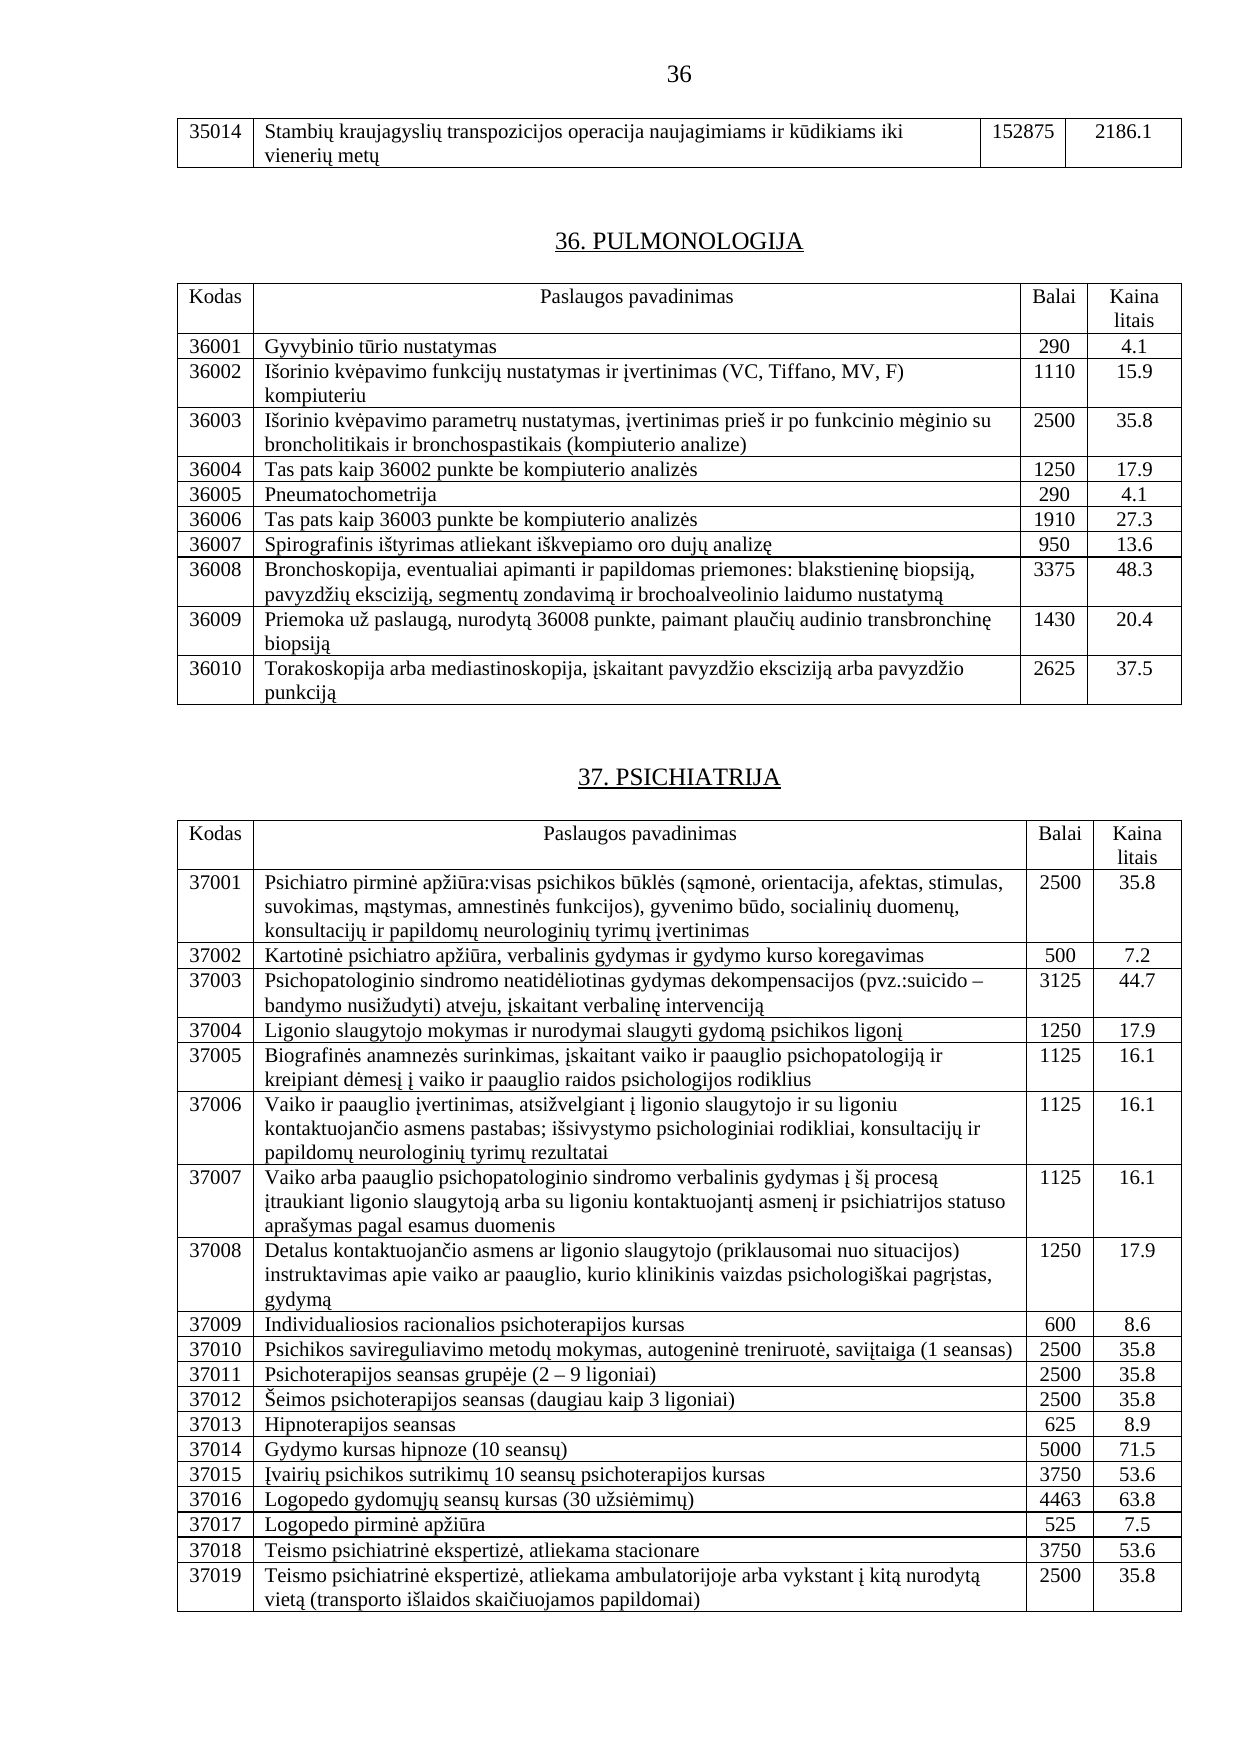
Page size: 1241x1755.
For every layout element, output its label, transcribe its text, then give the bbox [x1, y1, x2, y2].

table_cell 37019 [178, 1563, 253, 1611]
table_cell 16.1 [1094, 1043, 1181, 1091]
table_cell 15.9 [1088, 359, 1181, 407]
table_cell 290 [1021, 482, 1087, 506]
table_cell 44.7 [1094, 969, 1181, 1017]
table_cell Biografinės anamnezės surinkimas, įskaitant vaiko ir paauglio psichopatologiją ir kreipiant dėmesį į vaiko ir paauglio raidos psichologijos rodiklius [254, 1043, 1026, 1091]
table_cell 37013 [178, 1412, 253, 1436]
table_cell Detalus kontaktuojančio asmens ar ligonio slaugytojo (priklausomai nuo situacijos) instruktavimas apie vaiko ar paauglio, kurio klinikinis vaizdas psichologiškai pagrįstas, gydymą [254, 1238, 1026, 1311]
table_cell Kartotinė psichiatro apžiūra, verbalinis gydymas ir gydymo kurso koregavimas [254, 943, 1026, 967]
table_cell 35.8 [1094, 1563, 1181, 1611]
table_cell 37012 [178, 1387, 253, 1411]
table_cell Pneumatochometrija [254, 482, 1020, 506]
table_cell 37009 [178, 1312, 253, 1336]
table_cell Logopedo pirminė apžiūra [254, 1513, 1026, 1536]
table_cell 37015 [178, 1462, 253, 1486]
table_cell 36005 [178, 482, 253, 506]
table_cell 4.1 [1088, 482, 1181, 506]
table_cell 35014 [178, 119, 253, 167]
table_cell 2500 [1027, 1387, 1093, 1411]
table_cell 1125 [1027, 1165, 1093, 1237]
table_cell Tas pats kaip 36003 punkte be kompiuterio analizės [254, 507, 1020, 531]
table_cell 53.6 [1094, 1462, 1181, 1486]
table_cell 37007 [178, 1165, 253, 1237]
table_cell 37006 [178, 1092, 253, 1164]
table_cell 4463 [1027, 1487, 1093, 1511]
table_cell 950 [1021, 532, 1087, 556]
table_cell 37002 [178, 943, 253, 967]
table_cell 35.8 [1094, 870, 1181, 942]
text 36. PULMONOLOGIJA [177, 226, 1181, 254]
table_cell Psichikos savireguliavimo metodų mokymas, autogeninė treniruotė, saviįtaiga (1 seansas) [254, 1337, 1026, 1361]
table_cell 5000 [1027, 1437, 1093, 1461]
table_cell 1110 [1021, 359, 1087, 407]
table_cell Bronchoskopija, eventualiai apimanti ir papildomas priemones: blakstieninę biopsiją, pavyzdžių eksciziją, segmentų zondavimą ir brochoalveolinio laidumo nustatymą [254, 558, 1020, 606]
table_cell Vaiko ir paauglio įvertinimas, atsižvelgiant į ligonio slaugytojo ir su ligoniu kontaktuojančio asmens pastabas; išsivystymo psichologiniai rodikliai, konsultacijų ir papildomų neurologinių tyrimų rezultatai [254, 1092, 1026, 1164]
table_cell 17.9 [1088, 457, 1181, 481]
table_cell 20.4 [1088, 607, 1181, 655]
table_cell 36002 [178, 359, 253, 407]
table_cell 2500 [1027, 1337, 1093, 1361]
table_cell 37008 [178, 1238, 253, 1311]
table_header Paslaugos pavadinimas [254, 821, 1026, 869]
table_cell 7.2 [1094, 943, 1181, 967]
table_cell 37014 [178, 1437, 253, 1461]
table_cell 4.1 [1088, 334, 1181, 358]
table_cell 36009 [178, 607, 253, 655]
table_header Kodas [178, 821, 253, 869]
table_cell Spirografinis ištyrimas atliekant iškvepiamo oro dujų analizę [254, 532, 1020, 556]
table_cell 35.8 [1094, 1387, 1181, 1411]
table_cell Šeimos psichoterapijos seansas (daugiau kaip 3 ligoniai) [254, 1387, 1026, 1411]
table_cell 290 [1021, 334, 1087, 358]
table_header Balai [1021, 284, 1087, 332]
table_cell 1250 [1027, 1018, 1093, 1042]
table_cell 35.8 [1088, 408, 1181, 456]
table_cell 71.5 [1094, 1437, 1181, 1461]
table_cell 1910 [1021, 507, 1087, 531]
table_cell Priemoka už paslaugą, nurodytą 36008 punkte, paimant plaučių audinio transbronchinę biopsiją [254, 607, 1020, 655]
table_cell 37017 [178, 1513, 253, 1536]
table_cell 17.9 [1094, 1018, 1181, 1042]
table_cell 37018 [178, 1538, 253, 1562]
table_cell 13.6 [1088, 532, 1181, 556]
table_cell Gyvybinio tūrio nustatymas [254, 334, 1020, 358]
table_header Kodas [178, 284, 253, 332]
table_cell 1125 [1027, 1043, 1093, 1091]
table_cell 2500 [1021, 408, 1087, 456]
table_cell 37016 [178, 1487, 253, 1511]
table_cell Įvairių psichikos sutrikimų 10 seansų psichoterapijos kursas [254, 1462, 1026, 1486]
table_cell Išorinio kvėpavimo funkcijų nustatymas ir įvertinimas (VC, Tiffano, MV, F) kompiuteriu [254, 359, 1020, 407]
table_cell 2500 [1027, 1563, 1093, 1611]
table_cell 16.1 [1094, 1092, 1181, 1164]
table_header Kaina litais [1094, 821, 1181, 869]
table_cell 36007 [178, 532, 253, 556]
table_cell Ligonio slaugytojo mokymas ir nurodymai slaugyti gydomą psichikos ligonį [254, 1018, 1026, 1042]
table_cell 1250 [1021, 457, 1087, 481]
table_cell 1125 [1027, 1092, 1093, 1164]
table_cell 3375 [1021, 558, 1087, 606]
table_cell 1430 [1021, 607, 1087, 655]
table_cell 37.5 [1088, 656, 1181, 704]
table_cell 36001 [178, 334, 253, 358]
table_cell 48.3 [1088, 558, 1181, 606]
table_cell 525 [1027, 1513, 1093, 1536]
table_cell 2500 [1027, 870, 1093, 942]
table_cell Teismo psichiatrinė ekspertizė, atliekama stacionare [254, 1538, 1026, 1562]
table_cell 37003 [178, 969, 253, 1017]
table_cell Stambių kraujagyslių transpozicijos operacija naujagimiams ir kūdikiams iki vienerių metų [254, 119, 980, 167]
text 37. PSICHIATRIJA [177, 762, 1181, 791]
table_cell Išorinio kvėpavimo parametrų nustatymas, įvertinimas prieš ir po funkcinio mėginio su broncholitikais ir bronchospastikais (kompiuterio analize) [254, 408, 1020, 456]
table_cell 17.9 [1094, 1238, 1181, 1311]
table_cell 36010 [178, 656, 253, 704]
table_cell 8.9 [1094, 1412, 1181, 1436]
table_cell 63.8 [1094, 1487, 1181, 1511]
table_cell Psichiatro pirminė apžiūra:visas psichikos būklės (sąmonė, orientacija, afektas, stimulas, suvokimas, mąstymas, amnestinės funkcijos), gyvenimo būdo, socialinių duomenų, konsultacijų ir papildomų neurologinių tyrimų įvertinimas [254, 870, 1026, 942]
table_cell 36006 [178, 507, 253, 531]
table_cell 27.3 [1088, 507, 1181, 531]
table_cell 500 [1027, 943, 1093, 967]
table_cell 37004 [178, 1018, 253, 1042]
table_cell 37011 [178, 1362, 253, 1386]
table_cell 3750 [1027, 1462, 1093, 1486]
table_cell 8.6 [1094, 1312, 1181, 1336]
table_cell 36003 [178, 408, 253, 456]
table_cell 600 [1027, 1312, 1093, 1336]
table_cell Logopedo gydomųjų seansų kursas (30 užsiėmimų) [254, 1487, 1026, 1511]
table_cell 53.6 [1094, 1538, 1181, 1562]
table_cell 36004 [178, 457, 253, 481]
table_cell Gydymo kursas hipnoze (10 seansų) [254, 1437, 1026, 1461]
table_cell Teismo psichiatrinė ekspertizė, atliekama ambulatorijoje arba vykstant į kitą nurodytą vietą (transporto išlaidos skaičiuojamos papildomai) [254, 1563, 1026, 1611]
table_cell 36008 [178, 558, 253, 606]
table_header Balai [1027, 821, 1093, 869]
table_cell 3750 [1027, 1538, 1093, 1562]
table_cell 2500 [1027, 1362, 1093, 1386]
table_cell 2186.1 [1066, 119, 1181, 167]
table_header Paslaugos pavadinimas [254, 284, 1020, 332]
table_cell Psichopatologinio sindromo neatidėliotinas gydymas dekompensacijos (pvz.:suicido – bandymo nusižudyti) atveju, įskaitant verbalinę intervenciją [254, 969, 1026, 1017]
table_cell 37010 [178, 1337, 253, 1361]
table_header Kaina litais [1088, 284, 1181, 332]
table_cell 2625 [1021, 656, 1087, 704]
table_cell 7.5 [1094, 1513, 1181, 1536]
table_cell 16.1 [1094, 1165, 1181, 1237]
table_cell 37005 [178, 1043, 253, 1091]
table_cell 625 [1027, 1412, 1093, 1436]
table_cell 152875 [981, 119, 1065, 167]
table_cell Vaiko arba paauglio psichopatologinio sindromo verbalinis gydymas į šį procesą įtraukiant ligonio slaugytoją arba su ligoniu kontaktuojantį asmenį ir psichiatrijos statuso aprašymas pagal esamus duomenis [254, 1165, 1026, 1237]
table_cell 3125 [1027, 969, 1093, 1017]
table_cell Hipnoterapijos seansas [254, 1412, 1026, 1436]
table_cell Tas pats kaip 36002 punkte be kompiuterio analizės [254, 457, 1020, 481]
table_cell 1250 [1027, 1238, 1093, 1311]
table_cell Torakoskopija arba mediastinoskopija, įskaitant pavyzdžio eksciziją arba pavyzdžio punkciją [254, 656, 1020, 704]
table_cell 35.8 [1094, 1337, 1181, 1361]
table_cell Individualiosios racionalios psichoterapijos kursas [254, 1312, 1026, 1336]
table_cell Psichoterapijos seansas grupėje (2 – 9 ligoniai) [254, 1362, 1026, 1386]
table_cell 37001 [178, 870, 253, 942]
table_cell 35.8 [1094, 1362, 1181, 1386]
